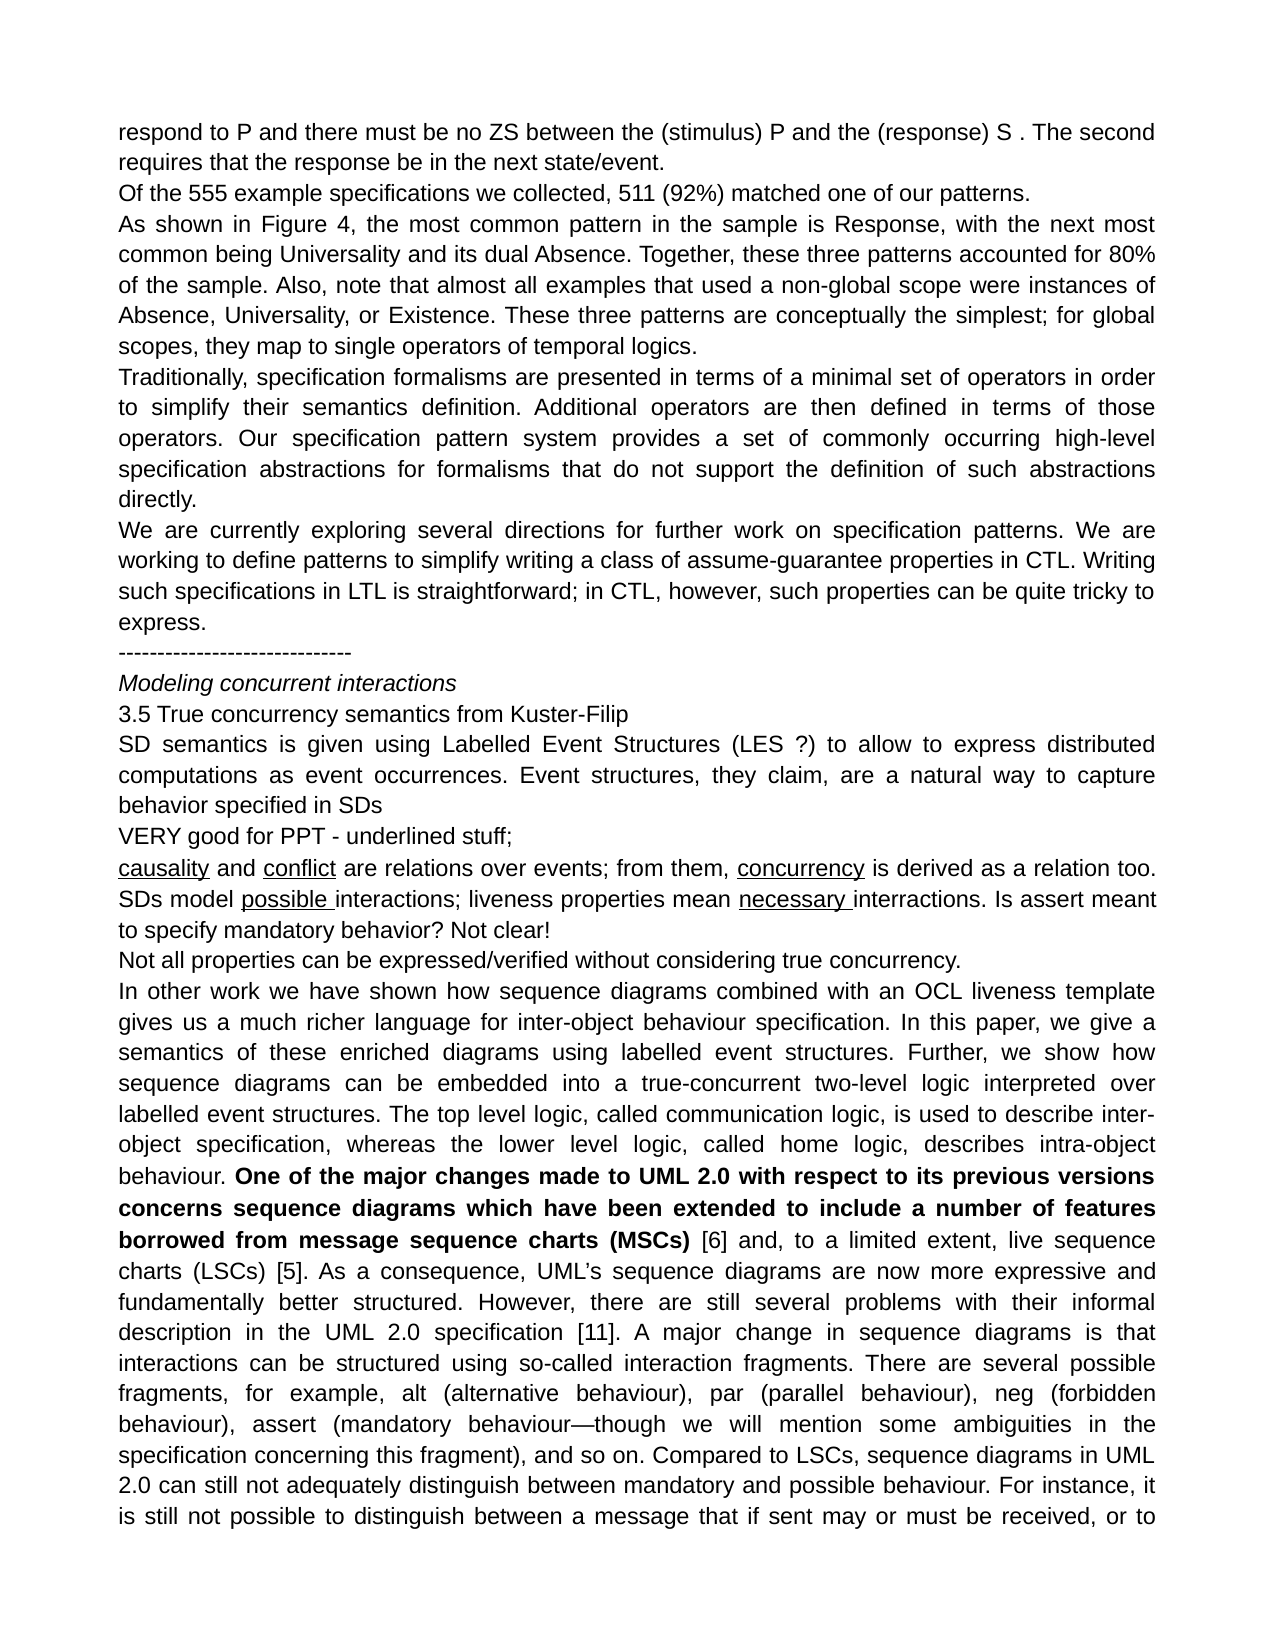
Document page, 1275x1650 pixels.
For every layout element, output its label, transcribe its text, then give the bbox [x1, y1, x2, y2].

text Of the 555 example specifications we collected, 511 (92%) matched one of our patterns. [118, 179, 1157, 206]
text Not all properties can be expressed/verified without considering true concurrency. [118, 947, 1157, 974]
text As shown in Figure 4, the most common pattern in the sample is Response, with the next most common being Universality and its dual Absence. Together, these three patterns accounted for 80% of the sample. Also, note that almost all examples that used a non-global scope were instances of Absence, Universality, or Existence. These three patterns are conceptually the simplest; for global scopes, they map to single operators of temporal logics. [118, 210, 1157, 359]
text We are currently exploring several directions for further work on specification patterns. We are working to define patterns to simplify writing a class of assume-guarantee properties in CTL. Writing such specifications in LTL is straightforward; in CTL, however, such properties can be quite tricky to express. [118, 516, 1157, 635]
text In other work we have shown how sequence diagrams combined with an OCL liveness template gives us a much richer language for inter-object behaviour specification. In this paper, we give a semantics of these enriched diagrams using labelled event structures. Further, we show how sequence diagrams can be embedded into a true-concurrent two-level logic interpreted over labelled event structures. The top level logic, called communication logic, is used to describe inter-object specification, whereas the lower level logic, called home logic, describes intra-object behaviour. One of the major changes made to UML 2.0 with respect to its previous versions concerns sequence diagrams which have been extended to include a number of features borrowed from message sequence charts (MSCs) [6] and, to a limited extent, live sequence charts (LSCs) [5]. As a consequence, UML’s sequence diagrams are now more expressive and fundamentally better structured. However, there are still several problems with their informal description in the UML 2.0 specification [11]. A major change in sequence diagrams is that interactions can be structured using so-called interaction fragments. There are several possible fragments, for example, alt (alternative behaviour), par (parallel behaviour), neg (forbidden behaviour), assert (mandatory behaviour—though we will mention some ambiguities in the specification concerning this fragment), and so on. Compared to LSCs, sequence diagrams in UML 2.0 can still not adequately distinguish between mandatory and possible behaviour. For instance, it is still not possible to distinguish between a message that if sent may or must be received, or to [118, 977, 1157, 1529]
text SD semantics is given using Labelled Event Structures (LES ?) to allow to express distributed computations as event occurrences. Event structures, they claim, are a natural way to capture behavior specified in SDs [118, 731, 1157, 819]
text Traditionally, specification formalisms are presented in terms of a minimal set of operators in order to simplify their semantics definition. Additional operators are then defined in terms of those operators. Our specification pattern system provides a set of commonly occurring high-level specification abstractions for formalisms that do not support the definition of such abstractions directly. [118, 363, 1157, 512]
text respond to P and there must be no ZS between the (stimulus) P and the (response) S . The second requires that the response be in the next state/event. [118, 118, 1157, 176]
text causality and conflict are relations over events; from them, concurrency is derived as a relation too. SDs model possible interactions; liveness properties mean necessary interractions. Is assert meant to specify mandatory behavior? Not clear! [118, 853, 1157, 943]
text 3.5 True concurrency semantics from Kuster-Filip [118, 700, 1157, 727]
text VERY good for PPT - underlined stuff; [118, 822, 1157, 849]
text Modeling concurrent interactions [118, 669, 1157, 696]
text ------------------------------ [118, 639, 1157, 666]
